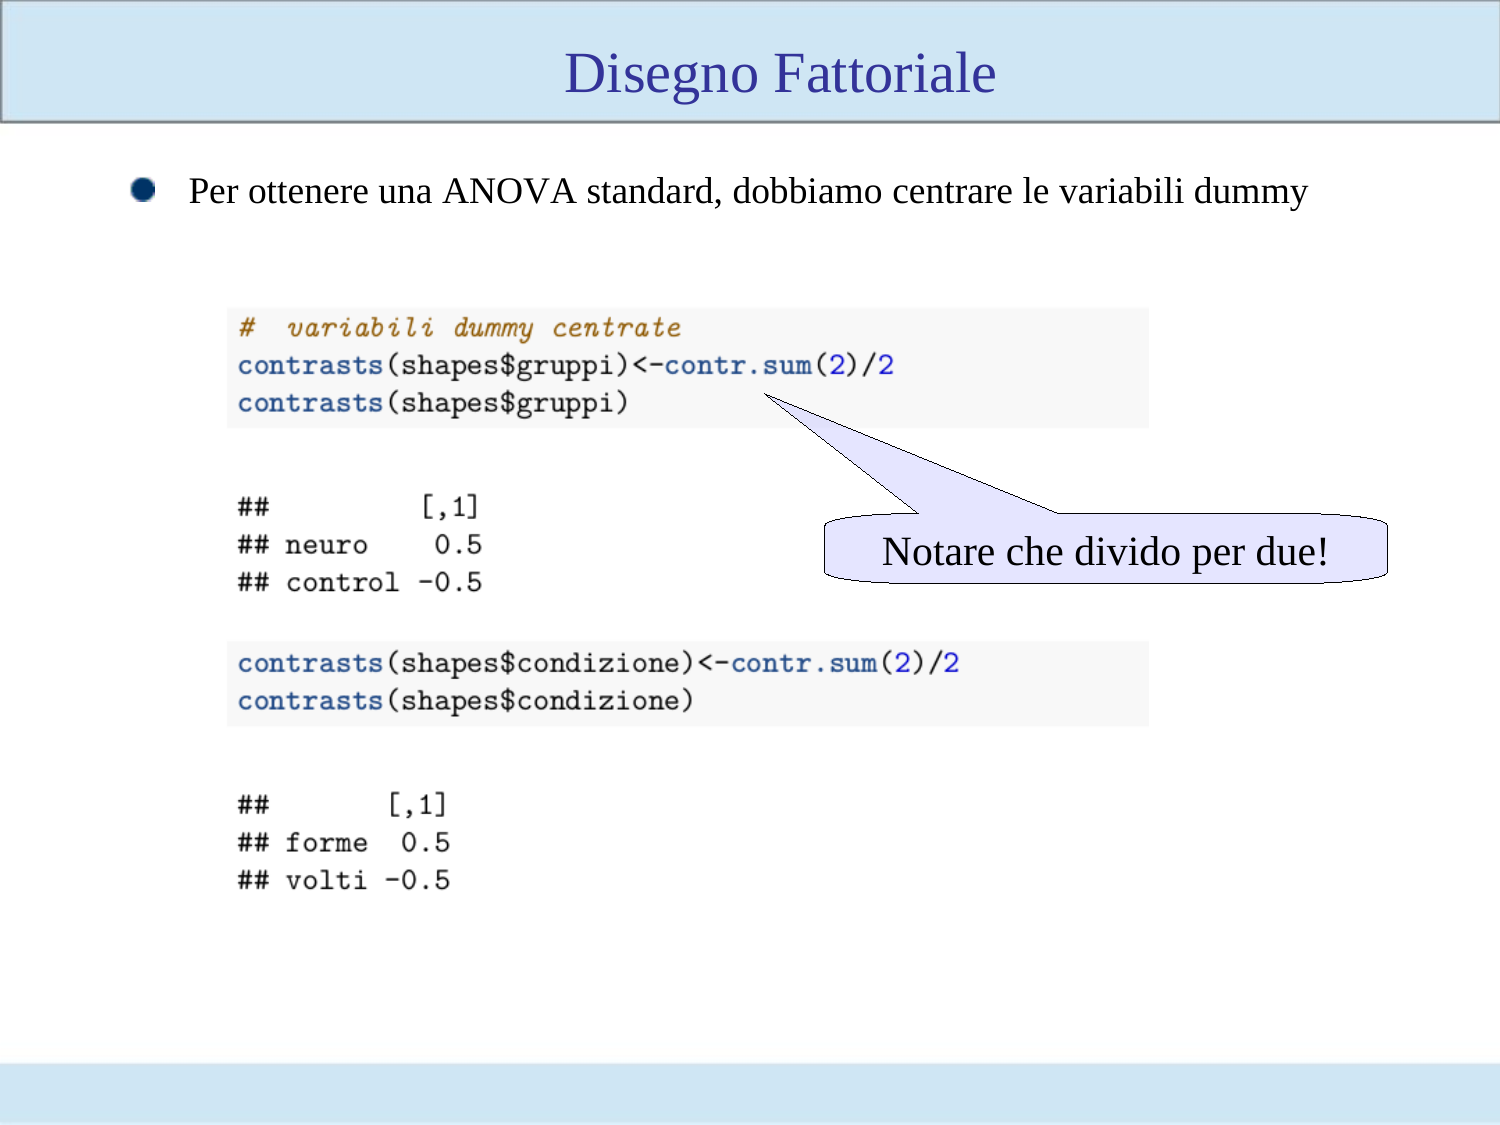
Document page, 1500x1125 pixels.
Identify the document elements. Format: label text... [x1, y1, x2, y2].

text_box Per ottenere una ANOVA standard, dobbiamo centrare le variabili dummy [112, 157, 1476, 219]
text_box Notare che divido per due! [764, 393, 1388, 584]
picture [0, 0, 1500, 1125]
title Disegno Fattoriale [249, 21, 1313, 117]
